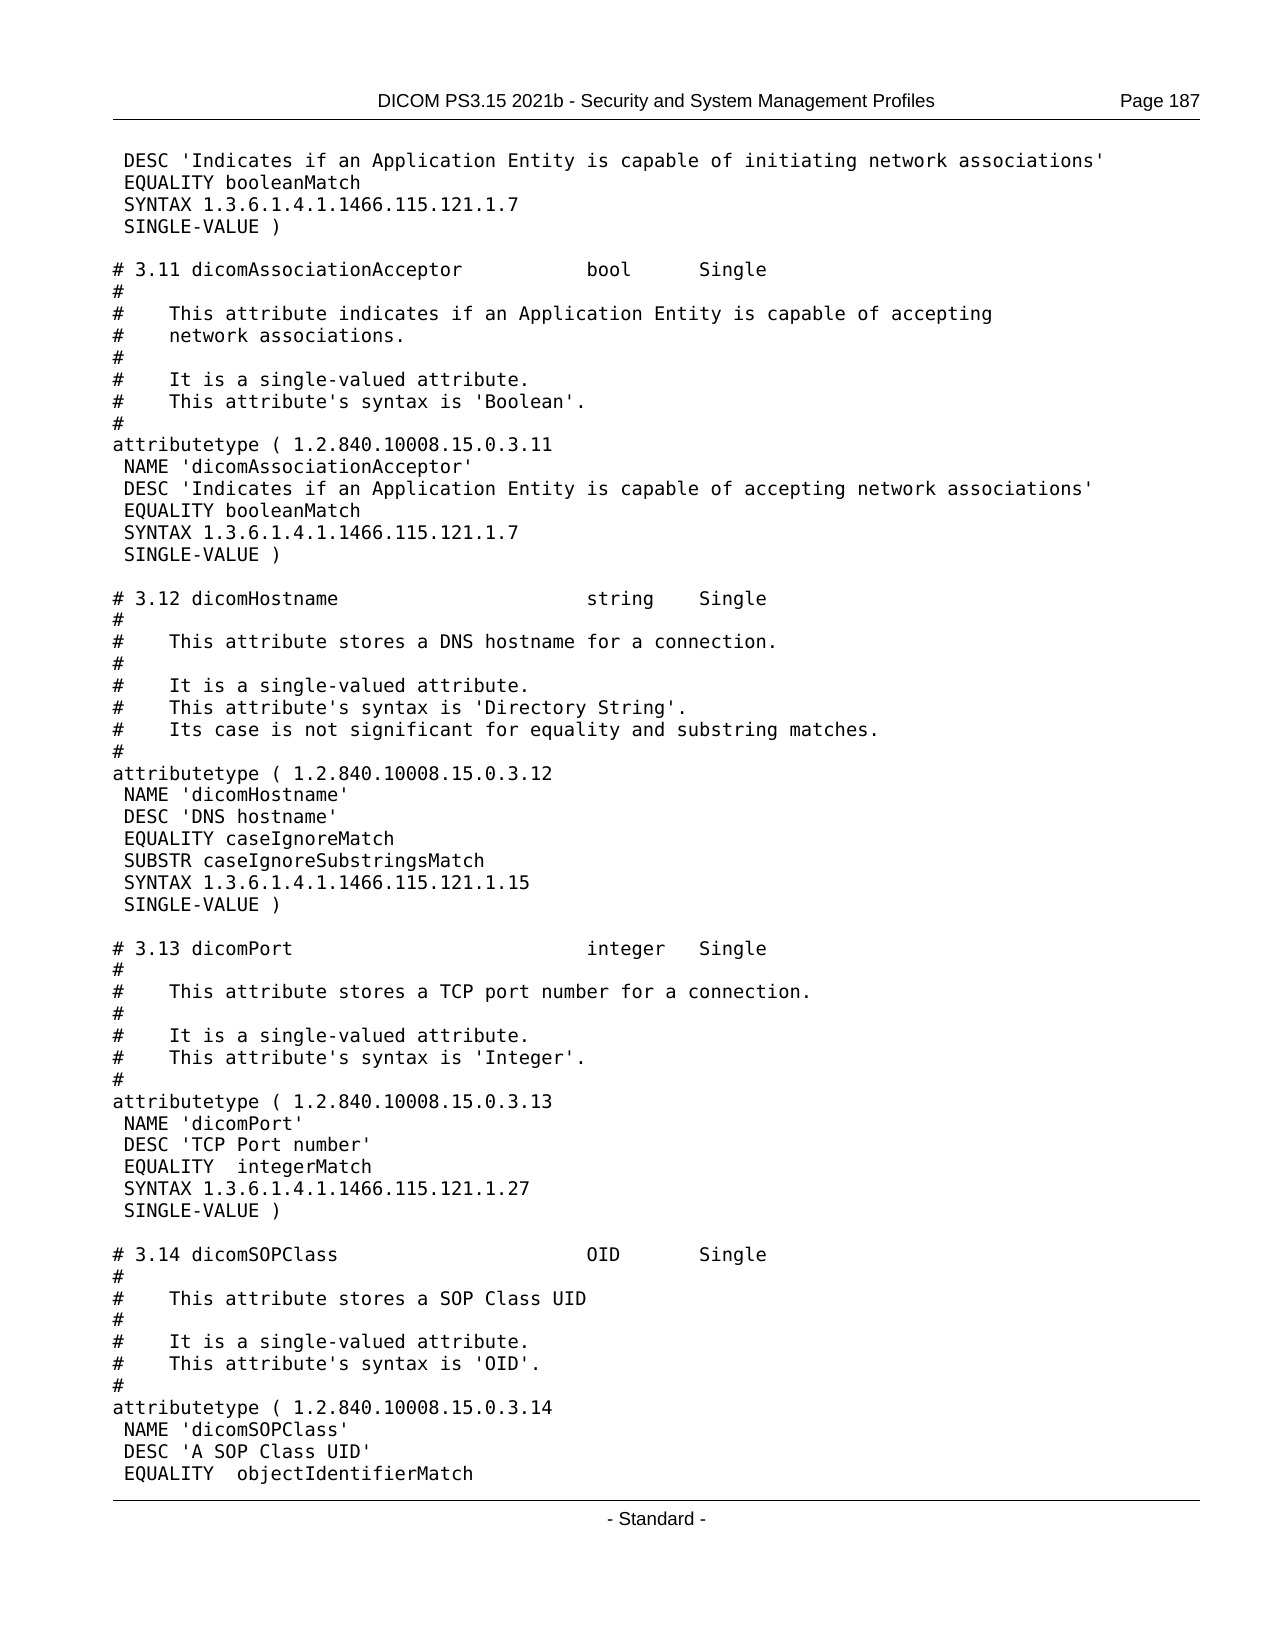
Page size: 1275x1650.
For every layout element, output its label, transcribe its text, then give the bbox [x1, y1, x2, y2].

text DESC 'Indicates if an Application Entity is capable of initiating network associations' EQUALITY booleanMatch SYNTAX 1.3.6.1.4.1.1466.115.121.1.7 SINGLE-VALUE ) # 3.11 dicomAssociationAcceptor bool Single # # This attribute indicates if an Application Entity is capable of accepting # network associations. # # It is a single-valued attribute. # This attribute's syntax is 'Boolean'. # attributetype ( 1.2.840.10008.15.0.3.11 NAME 'dicomAssociationAcceptor' DESC 'Indicates if an Application Entity is capable of accepting network associations' EQUALITY booleanMatch SYNTAX 1.3.6.1.4.1.1466.115.121.1.7 SINGLE-VALUE ) # 3.12 dicomHostname string Single # # This attribute stores a DNS hostname for a connection. # # It is a single-valued attribute. # This attribute's syntax is 'Directory String'. # Its case is not significant for equality and substring matches. # attributetype ( 1.2.840.10008.15.0.3.12 NAME 'dicomHostname' DESC 'DNS hostname' EQUALITY caseIgnoreMatch SUBSTR caseIgnoreSubstringsMatch SYNTAX 1.3.6.1.4.1.1466.115.121.1.15 SINGLE-VALUE ) # 3.13 dicomPort integer Single # # This attribute stores a TCP port number for a connection. # # It is a single-valued attribute. # This attribute's syntax is 'Integer'. # attributetype ( 1.2.840.10008.15.0.3.13 NAME 'dicomPort' DESC 'TCP Port number' EQUALITY integerMatch SYNTAX 1.3.6.1.4.1.1466.115.121.1.27 SINGLE-VALUE ) # 3.14 dicomSOPClass OID Single # # This attribute stores a SOP Class UID # # It is a single-valued attribute. # This attribute's syntax is 'OID'. # attributetype ( 1.2.840.10008.15.0.3.14 NAME 'dicomSOPClass' DESC 'A SOP Class UID' EQUALITY objectIdentifierMatch [112, 150, 1200, 1484]
